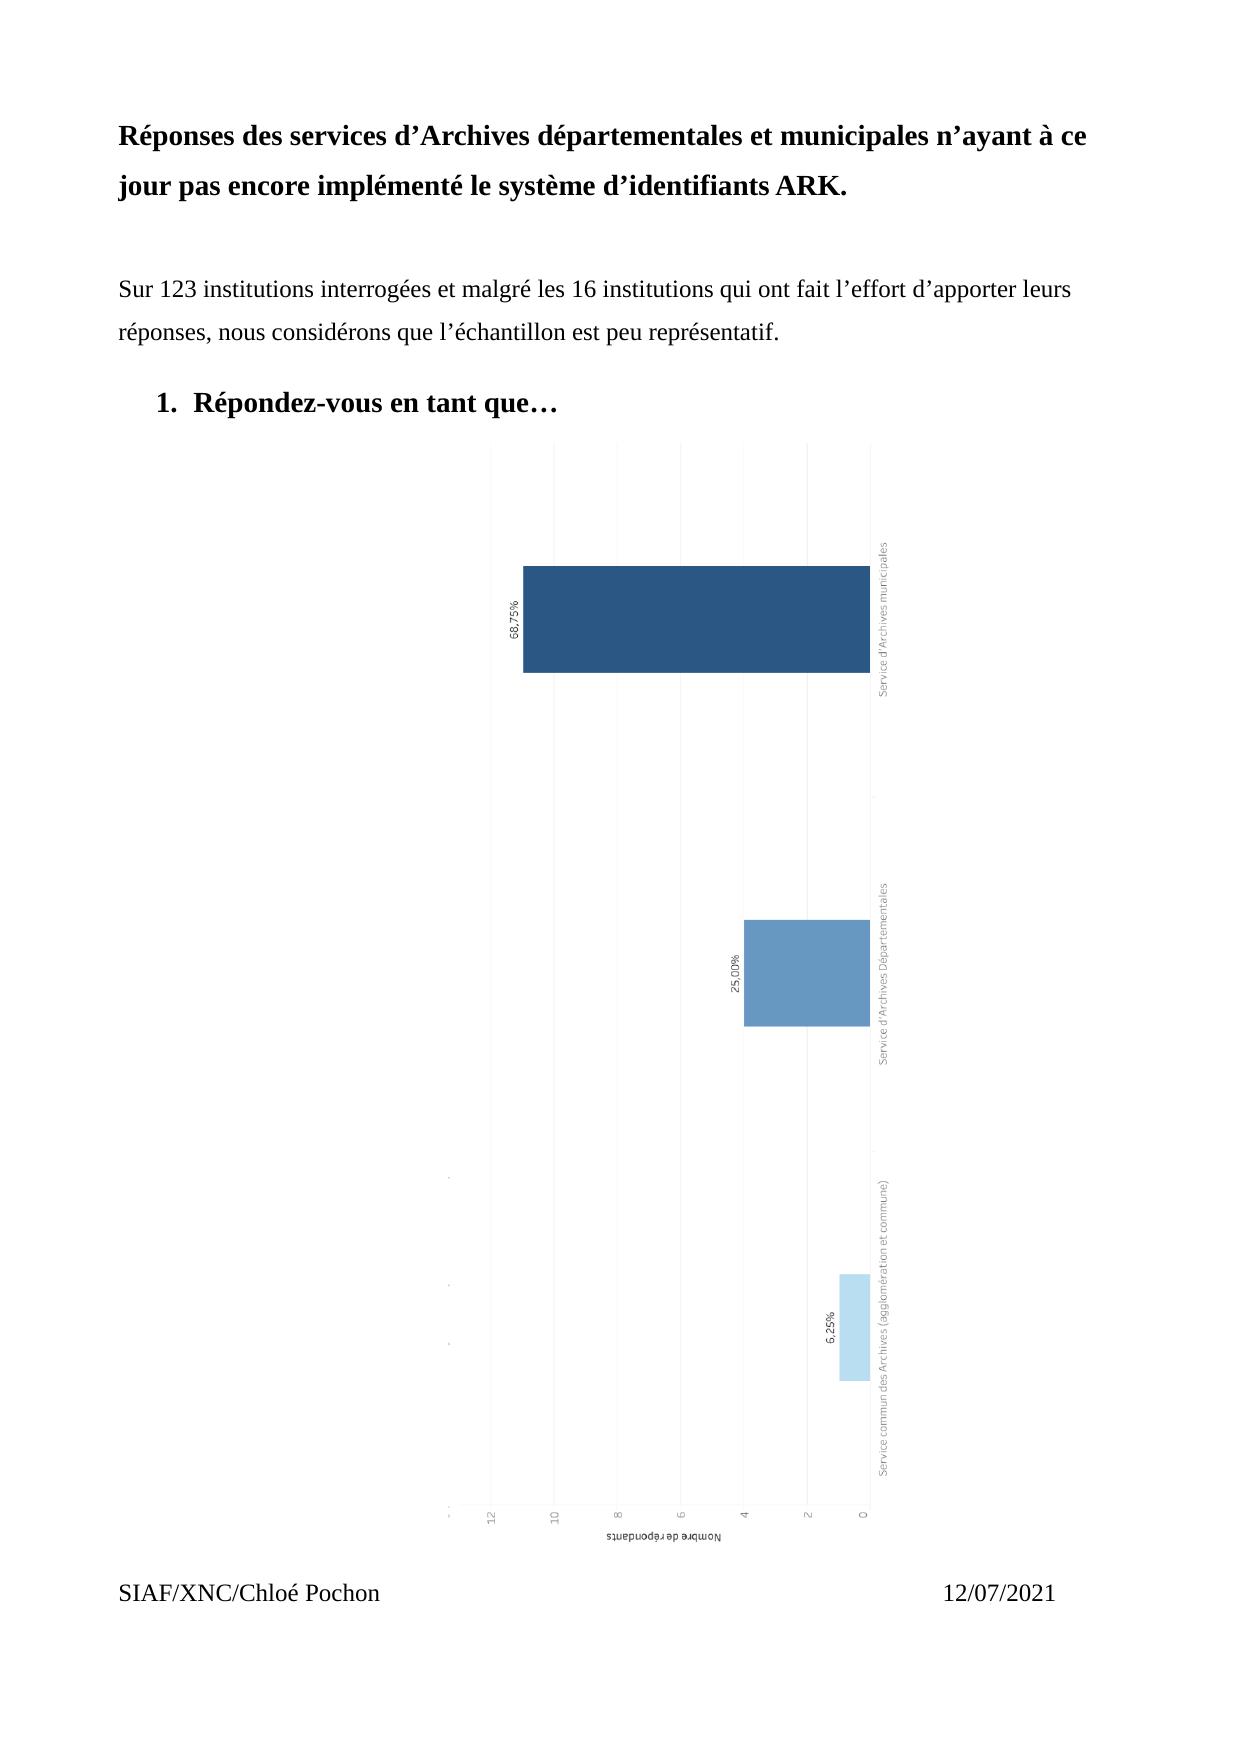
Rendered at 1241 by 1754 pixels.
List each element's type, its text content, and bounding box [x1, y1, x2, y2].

picture [448, 444, 905, 1551]
subtitle Répondez-vous en tant que… [156, 386, 1122, 419]
subtitle Réponses des services d’Archives départementales et municipales n’ayant à ce jour pas encore implémenté le système d’identifiants ARK. [118, 118, 1122, 202]
text Sur 123 institutions interrogées et malgré les 16 institutions qui ont fait l’effort d’apporter leurs réponses, nous considérons que l’échantillon est peu représentatif. [118, 274, 1122, 346]
